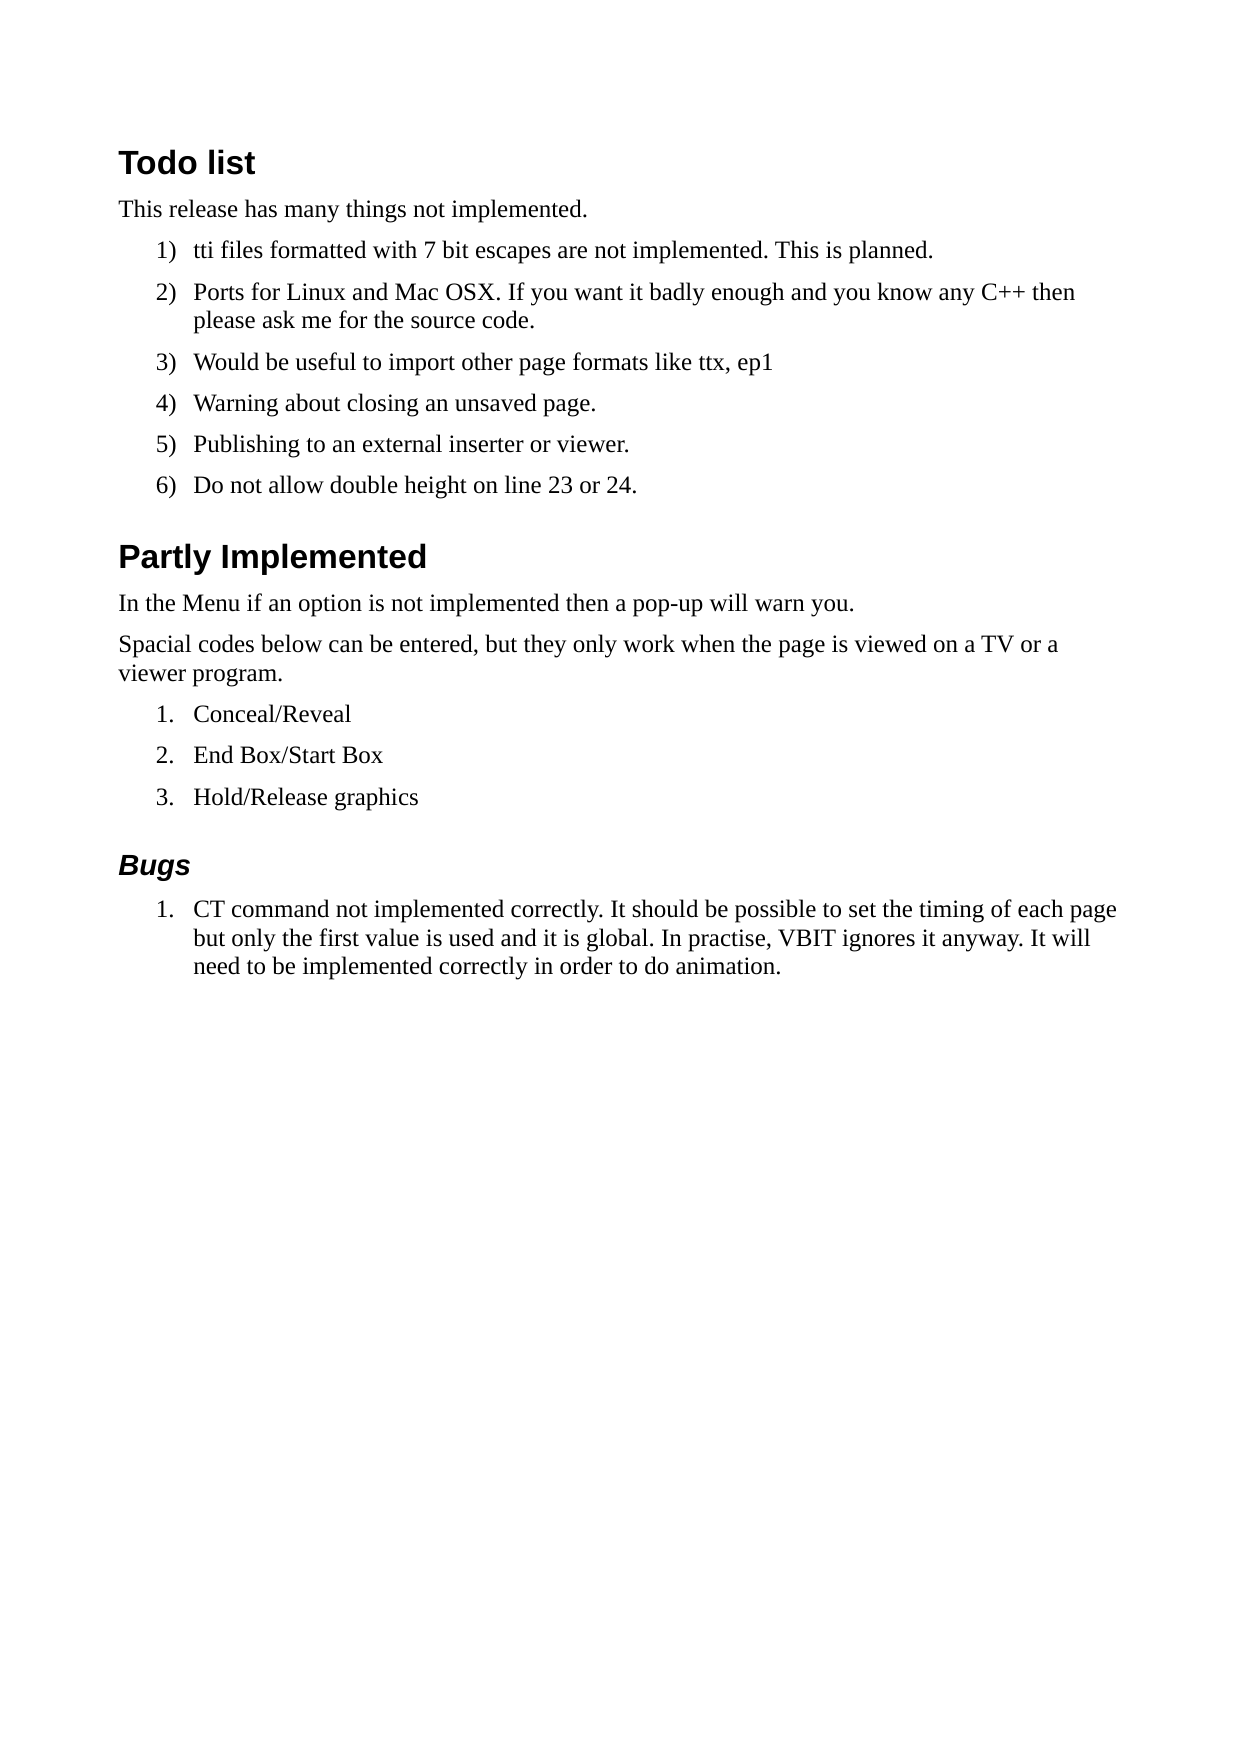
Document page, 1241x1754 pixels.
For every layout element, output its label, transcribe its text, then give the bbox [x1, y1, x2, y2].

list Publishing to an external inserter or viewer. [156, 429, 1122, 458]
text Spacial codes below can be entered, but they only work when the page is viewed on a TV or a viewer program. [118, 629, 1122, 687]
list tti files formatted with 7 bit escapes are not implemented. This is planned. [156, 236, 1122, 264]
list Warning about closing an unsaved page. [156, 388, 1122, 417]
list Do not allow double height on line 23 or 24. [156, 471, 1122, 499]
text In the Menu if an option is not implemented then a pop-up will warn you. [118, 588, 1122, 617]
list Would be useful to import other page formats like ttx, ep1 [156, 347, 1122, 376]
subtitle Bugs [118, 848, 1122, 881]
list Hold/Release graphics [156, 782, 1122, 810]
list CT command not implemented correctly. It should be possible to set the timing of each page but only the first value is used and it is global. In practise, VBIT ignores it anyway. It will need to be implemented correctly in order to do animation. [156, 894, 1122, 980]
list End Box/Start Box [156, 740, 1122, 769]
list Ports for Linux and Mac OSX. If you want it badly enough and you know any C++ then please ask me for the source code. [156, 277, 1122, 334]
subtitle Partly Implemented [118, 537, 1122, 575]
text This release has many things not implemented. [118, 194, 1122, 223]
list Conceal/Reveal [156, 699, 1122, 728]
subtitle Todo list [118, 143, 1122, 182]
